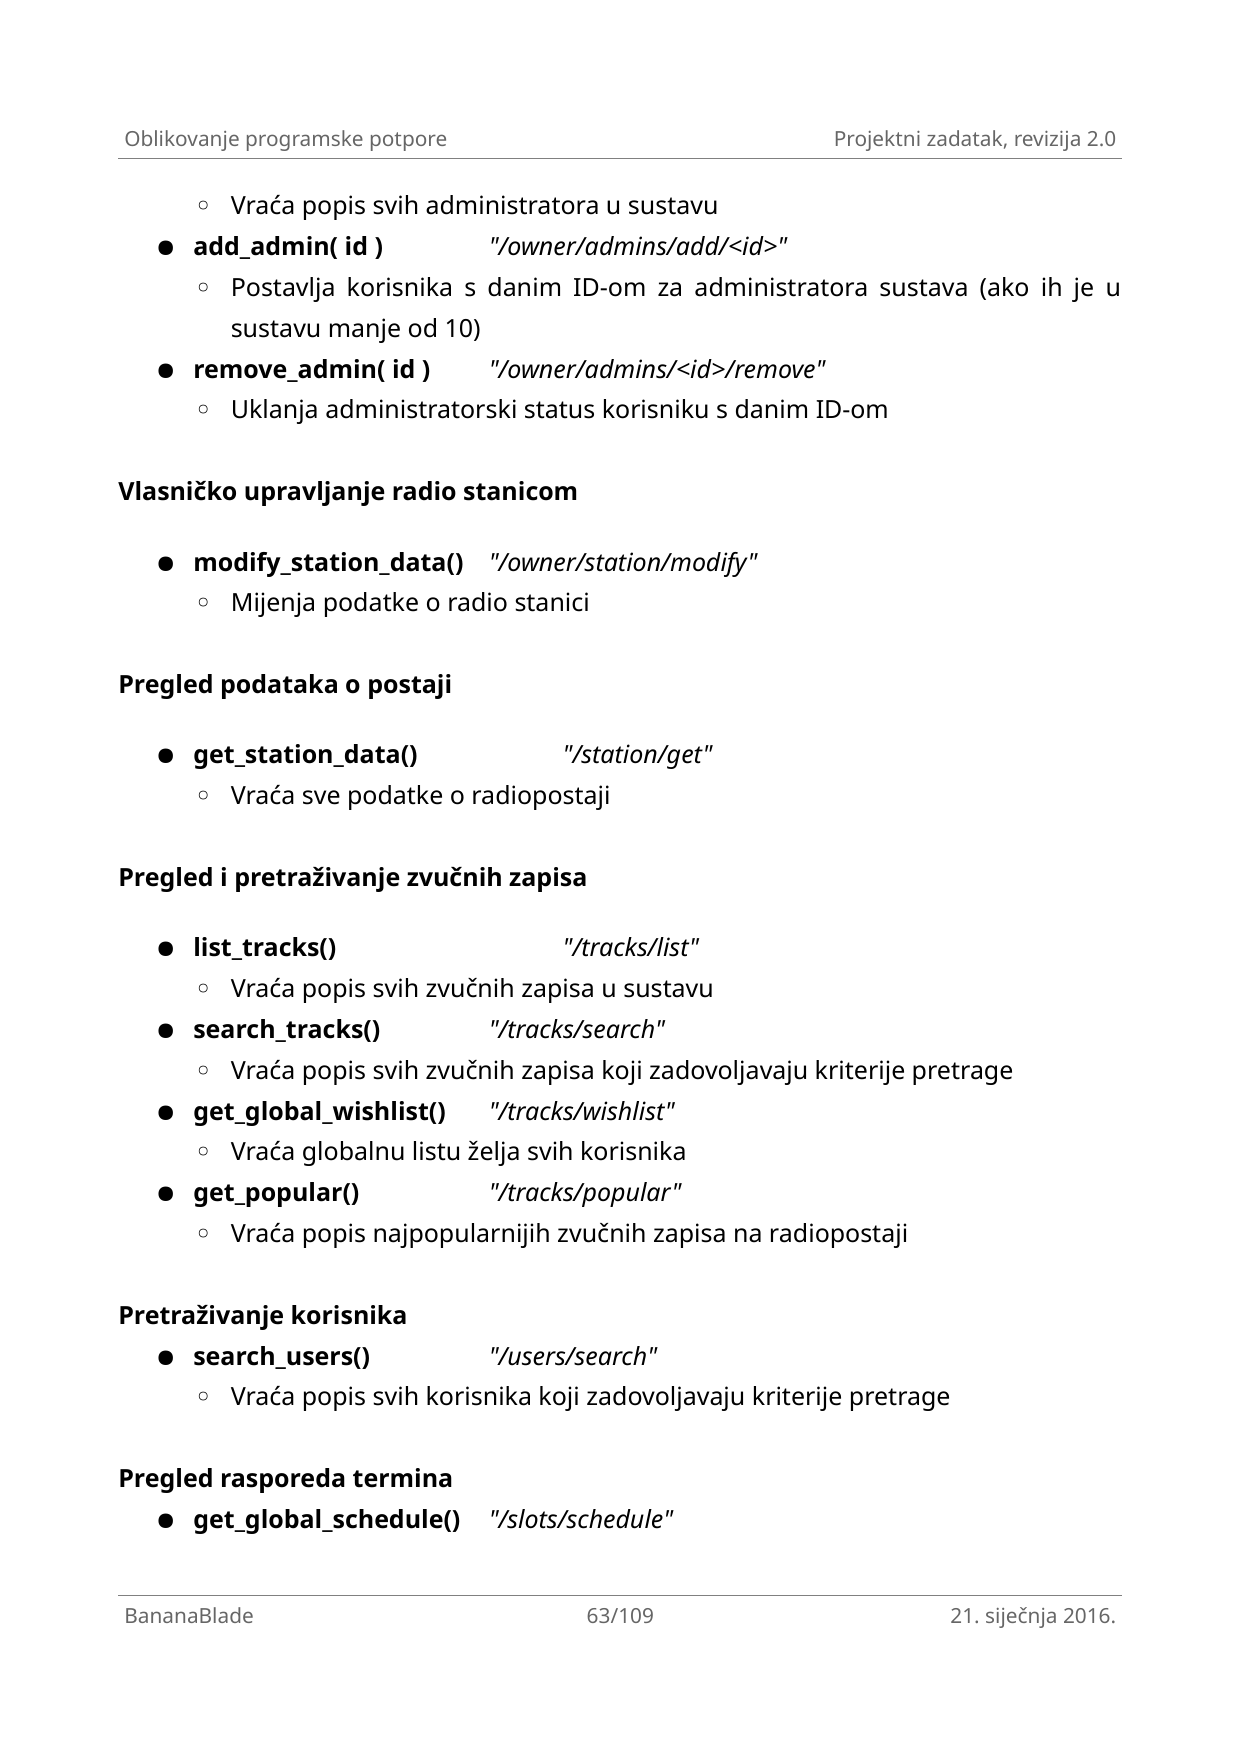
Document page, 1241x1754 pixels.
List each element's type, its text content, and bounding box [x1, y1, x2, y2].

list add_admin( id ) "/owner/admins/add/<id>" [156, 229, 1122, 263]
text Pregled podataka o postaji [118, 667, 1122, 701]
list Vraća popis najpopularnijih zvučnih zapisa na radiopostaji [193, 1216, 1122, 1250]
list Vraća popis svih korisnika koji zadovoljavaju kriterije pretrage [193, 1379, 1122, 1413]
text Pretraživanje korisnika [118, 1297, 1122, 1331]
list get_global_schedule() "/slots/schedule" [156, 1501, 1122, 1536]
list Postavlja korisnika s danim ID-om za administratora sustava (ako ih je u sustavu manje od 10) [193, 270, 1122, 344]
text Vlasničko upravljanje radio stanicom [118, 474, 1122, 508]
list Vraća sve podatke o radiopostaji [193, 778, 1122, 812]
list search_users() "/users/search" [156, 1338, 1122, 1372]
list Vraća popis svih zvučnih zapisa koji zadovoljavaju kriterije pretrage [193, 1052, 1122, 1086]
list search_tracks() "/tracks/search" [156, 1011, 1122, 1046]
list modify_station_data() "/owner/station/modify" [156, 544, 1122, 578]
list get_global_wishlist() "/tracks/wishlist" [156, 1093, 1122, 1127]
text Pregled rasporeda termina [118, 1461, 1122, 1495]
list get_station_data() "/station/get" [156, 737, 1122, 771]
list remove_admin( id ) "/owner/admins/<id>/remove" [156, 351, 1122, 385]
list Mijenja podatke o radio stanici [193, 585, 1122, 619]
list Uklanja administratorski status korisniku s danim ID-om [193, 392, 1122, 426]
list Vraća globalnu listu želja svih korisnika [193, 1134, 1122, 1168]
text Pregled i pretraživanje zvučnih zapisa [118, 859, 1122, 893]
list get_popular() "/tracks/popular" [156, 1175, 1122, 1209]
list Vraća popis svih zvučnih zapisa u sustavu [193, 971, 1122, 1005]
list Vraća popis svih administratora u sustavu [193, 188, 1122, 222]
list list_tracks() "/tracks/list" [156, 930, 1122, 964]
